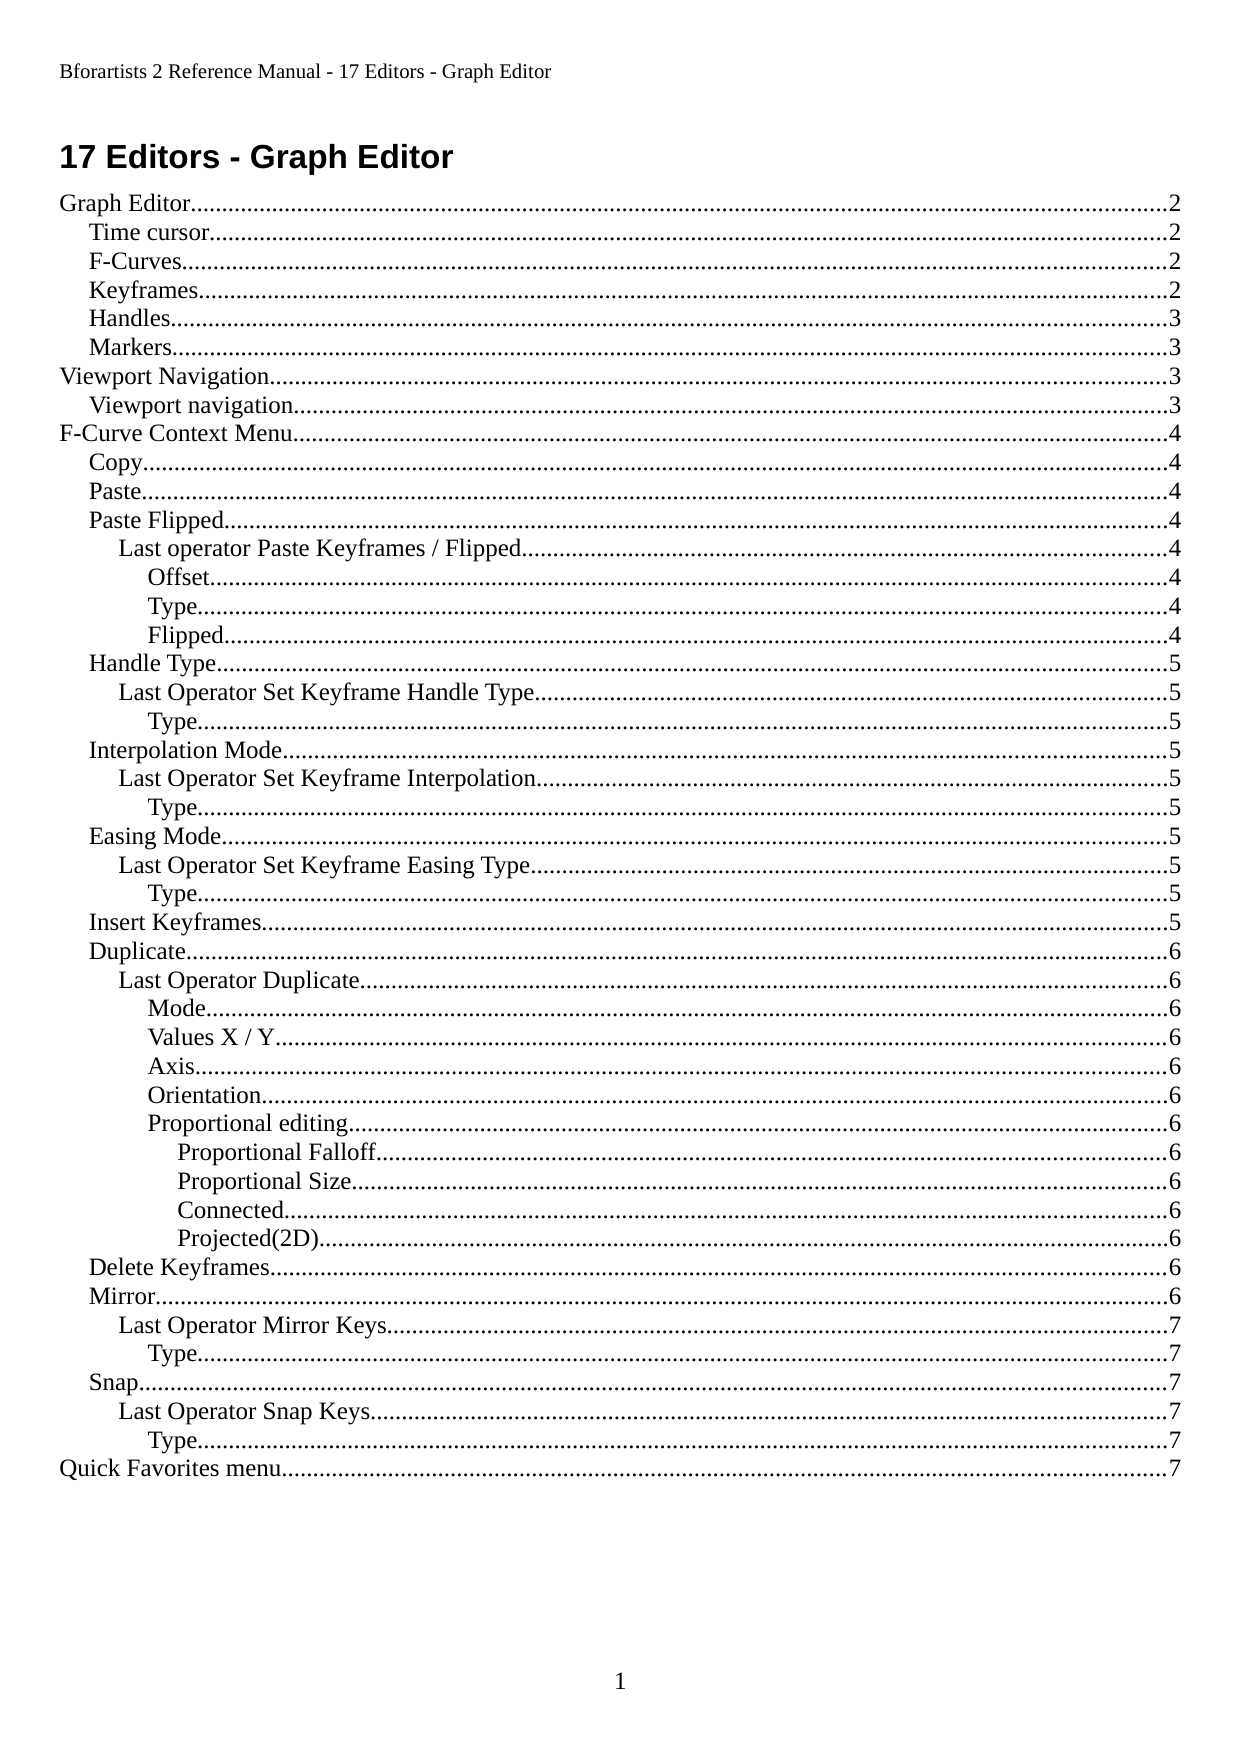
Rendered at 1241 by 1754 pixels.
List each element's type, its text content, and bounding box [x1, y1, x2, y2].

text Paste Flipped 4 [88, 505, 1181, 533]
text Delete Keyframes 6 [88, 1252, 1181, 1281]
text Last Operator Snap Keys 7 [118, 1396, 1181, 1425]
text Type 4 [147, 591, 1181, 620]
text Proportional editing 6 [147, 1108, 1181, 1137]
text Last Operator Duplicate 6 [118, 965, 1181, 993]
text Snap 7 [88, 1367, 1181, 1396]
text Orientation 6 [147, 1080, 1181, 1108]
text Last Operator Set Keyframe Easing Type 5 [118, 850, 1181, 878]
text Last Operator Mirror Keys 7 [118, 1310, 1181, 1338]
text Insert Keyframes 5 [88, 907, 1181, 936]
text Easing Mode 5 [88, 821, 1181, 850]
text Mode 6 [147, 993, 1181, 1022]
text Handle Type 5 [88, 648, 1181, 677]
text Viewport Navigation 3 [59, 361, 1181, 390]
text Time cursor 2 [88, 217, 1181, 246]
text Markers 3 [88, 332, 1181, 361]
text Duplicate 6 [88, 936, 1181, 965]
text F-Curves 2 [88, 246, 1181, 275]
text F-Curve Context Menu 4 [59, 418, 1181, 447]
text Connected 6 [177, 1195, 1181, 1223]
text Paste 4 [88, 476, 1181, 505]
text Interpolation Mode 5 [88, 735, 1181, 763]
text Proportional Size 6 [177, 1166, 1181, 1195]
text Type 5 [147, 706, 1181, 735]
text Type 5 [147, 792, 1181, 821]
text Proportional Falloff 6 [177, 1137, 1181, 1166]
text Flipped 4 [147, 620, 1181, 648]
text Axis 6 [147, 1051, 1181, 1080]
text Values X / Y 6 [147, 1022, 1181, 1051]
text Type 7 [147, 1338, 1181, 1367]
text Graph Editor 2 [59, 188, 1181, 217]
text Last operator Paste Keyframes / Flipped 4 [118, 533, 1181, 562]
text Offset 4 [147, 562, 1181, 591]
text Keyframes 2 [88, 275, 1181, 303]
subtitle 17 Editors - Graph Editor [59, 138, 1181, 176]
text Last Operator Set Keyframe Interpolation 5 [118, 763, 1181, 792]
text Viewport navigation 3 [88, 390, 1181, 418]
text Quick Favorites menu 7 [59, 1453, 1181, 1482]
text Handles 3 [88, 303, 1181, 332]
text Type 7 [147, 1425, 1181, 1453]
text Type 5 [147, 878, 1181, 907]
text Mirror 6 [88, 1281, 1181, 1310]
text Projected(2D) 6 [177, 1223, 1181, 1252]
text Copy 4 [88, 447, 1181, 476]
text Last Operator Set Keyframe Handle Type 5 [118, 677, 1181, 706]
